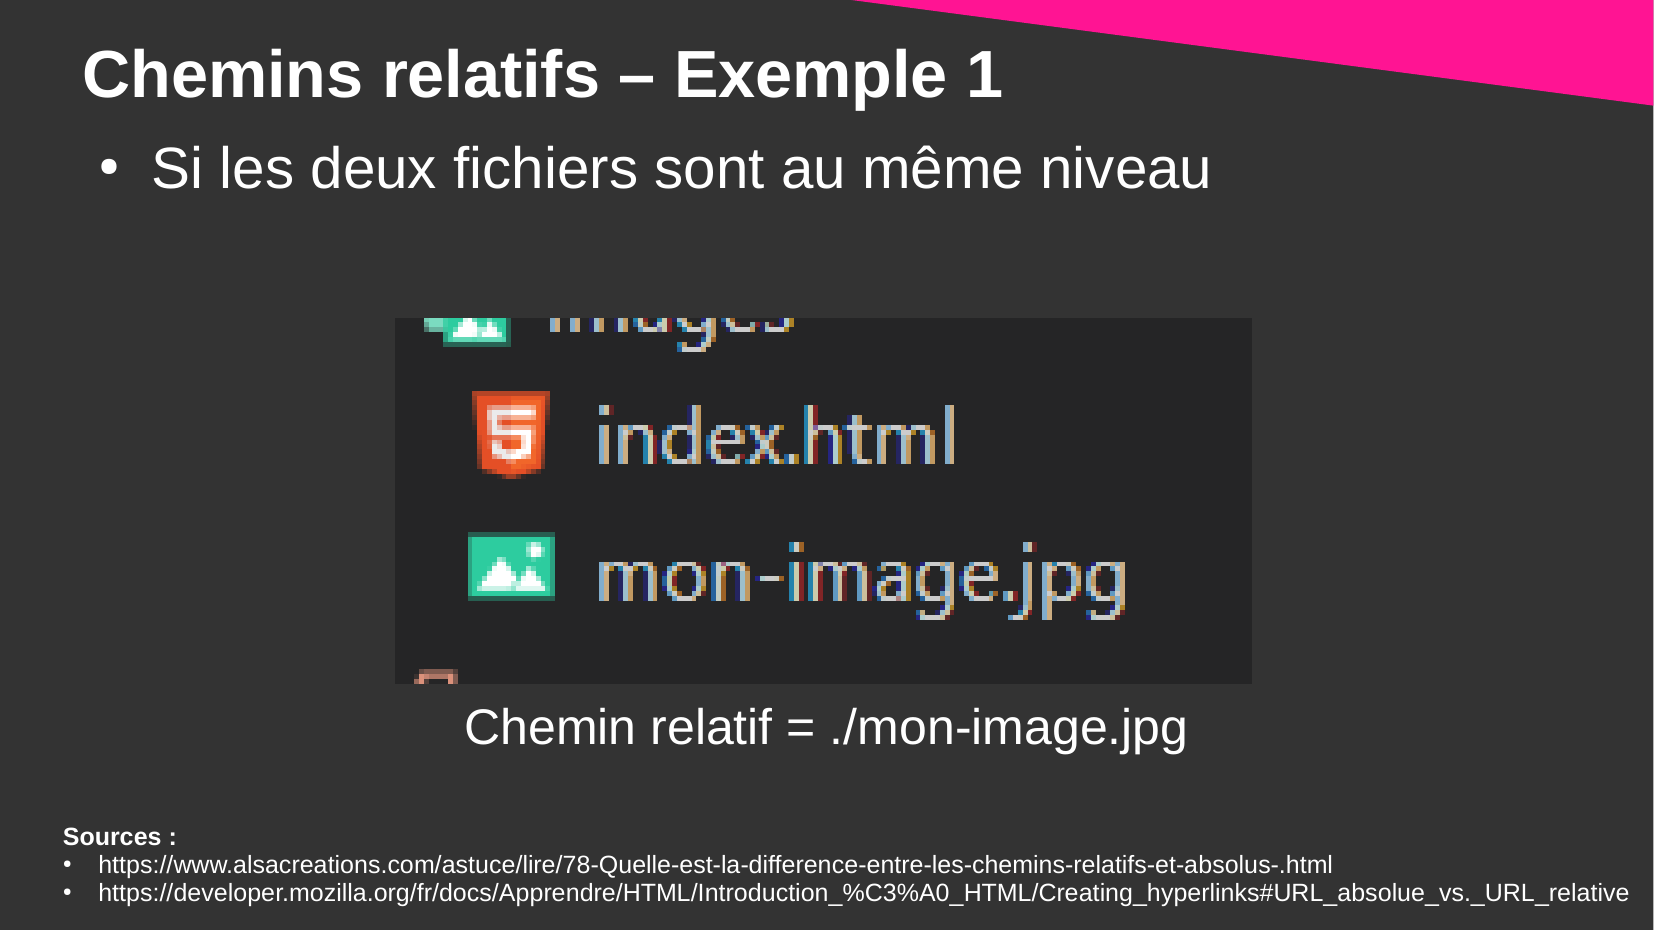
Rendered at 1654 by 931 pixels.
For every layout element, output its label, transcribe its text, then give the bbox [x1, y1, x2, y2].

list Si les deux fichiers sont au même niveau [80, 135, 1546, 302]
title Chemin relatif = ./mon-image.jpg [358, 699, 1296, 762]
text_box [851, 0, 1654, 106]
picture [395, 318, 1252, 684]
text_box Sources : https://www.alsacreations.com/astuce/lire/78-Quelle-est-la-difference-entre-les-chemins-relatifs-et-absolus-.html https://developer.mozilla.org/fr/docs/Apprendre/HTML/Introduction_%C3%A0_HTML/Creating_hyperlinks#URL_absolue_vs._URL_relative [48, 815, 1654, 915]
title Chemins relatifs – Exemple 1 [82, 37, 1571, 122]
